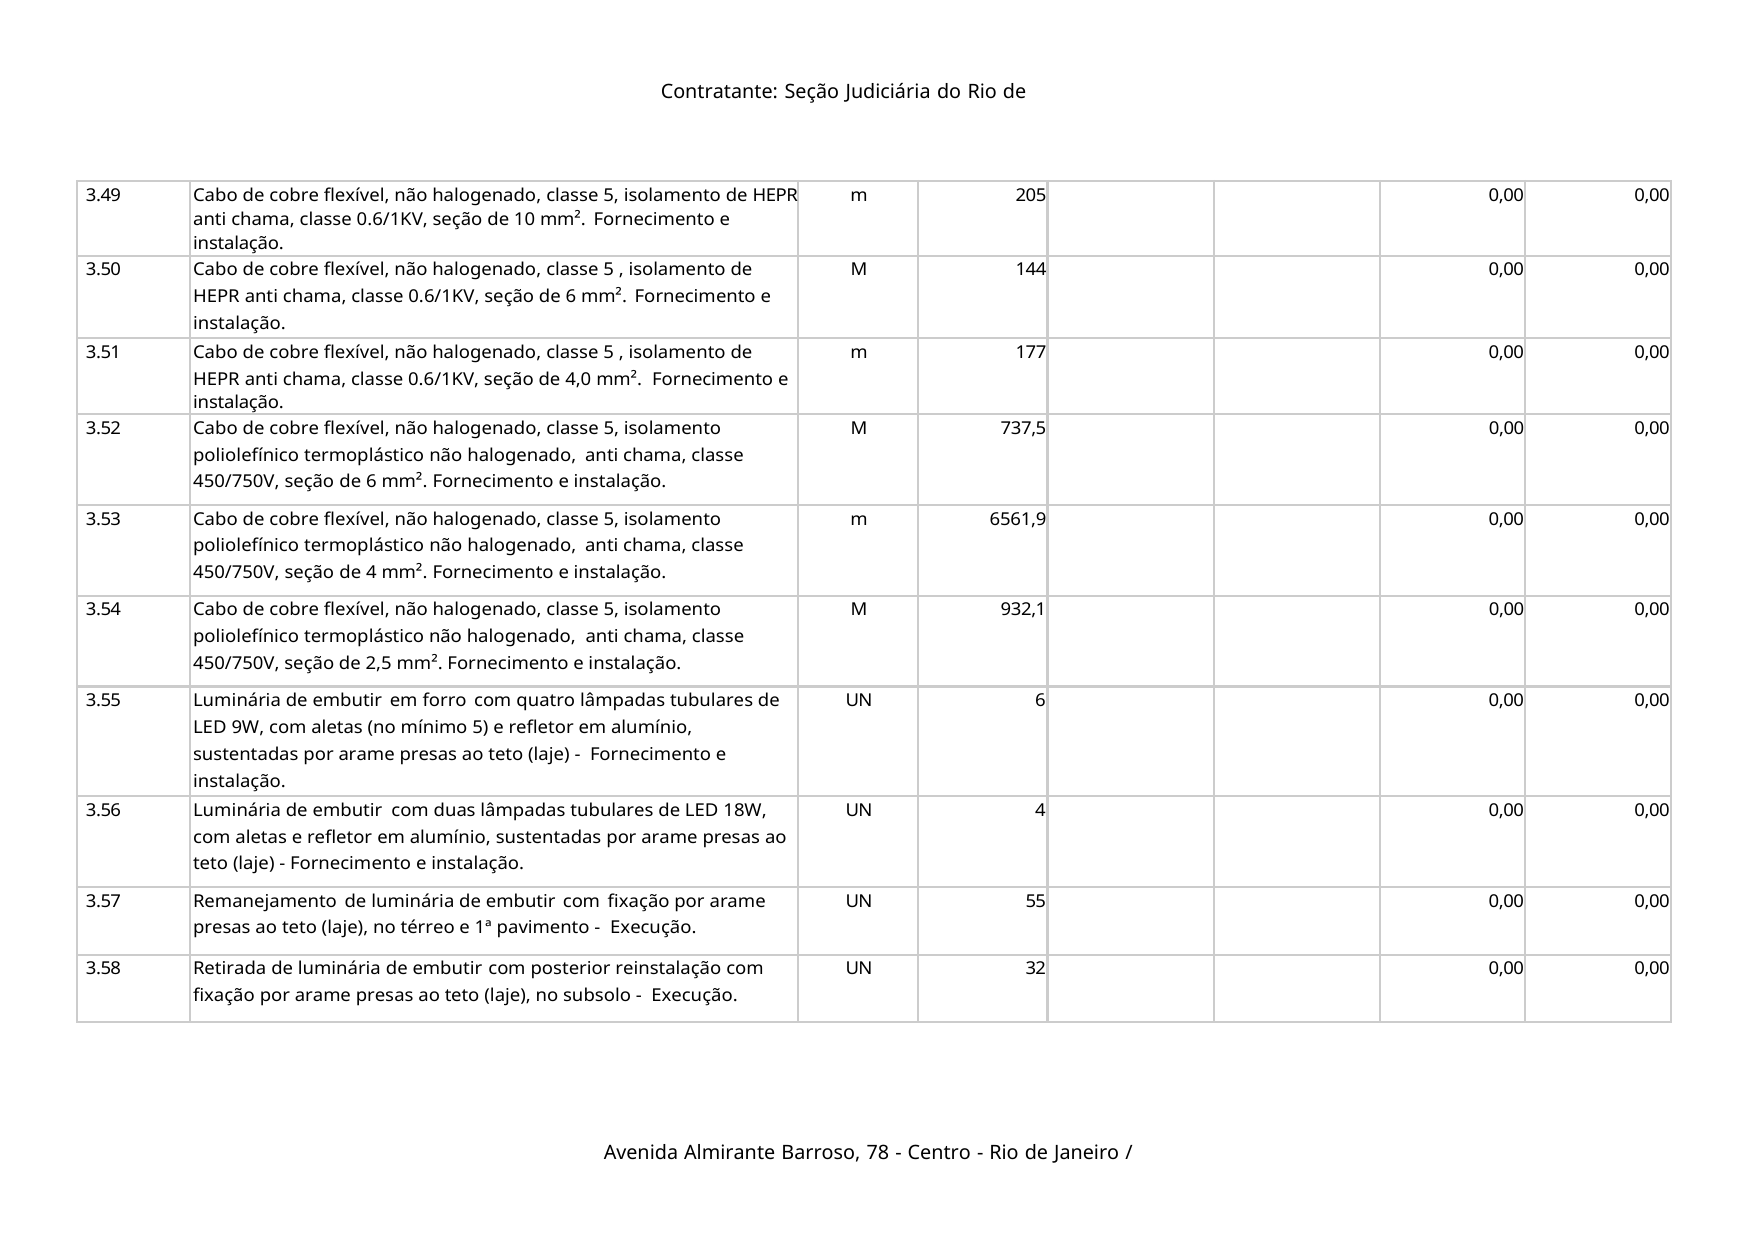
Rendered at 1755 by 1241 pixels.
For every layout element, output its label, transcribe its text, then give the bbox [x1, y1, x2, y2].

table_cell 6 [919, 688, 1046, 795]
table_cell [1215, 506, 1379, 594]
table_cell Cabo de cobre flexível, não halogenado, classe 5 , isolamento de HEPR anti chama, classe 0.6/1KV, seção de 6 mm². Fornecimento e instalação. [191, 257, 797, 337]
table_cell 3.53 [78, 506, 189, 594]
table_cell [1215, 339, 1379, 413]
table_cell 3.56 [78, 797, 189, 886]
table_header 205 [919, 182, 1046, 254]
table_cell 0,00 [1381, 956, 1524, 1021]
table_cell [1049, 597, 1213, 685]
table_cell [1215, 688, 1379, 795]
table_header [1215, 182, 1379, 254]
table_cell [1049, 888, 1213, 953]
table_cell 0,00 [1526, 506, 1670, 594]
table_cell [1049, 257, 1213, 337]
table_cell Remanejamento de luminária de embutir com fixação por arame presas ao teto (laje), no térreo e 1ª pavimento - Execução. [191, 888, 797, 953]
table_cell M [799, 415, 917, 504]
table_cell [1215, 415, 1379, 504]
table_cell 3.57 [78, 888, 189, 953]
table_cell 3.58 [78, 956, 189, 1021]
table_cell 3.51 [78, 339, 189, 413]
table_cell 0,00 [1381, 888, 1524, 953]
table_cell Cabo de cobre flexível, não halogenado, classe 5 , isolamento de HEPR anti chama, classe 0.6/1KV, seção de 4,0 mm². Fornecimento e instalação. [191, 339, 797, 413]
table_cell 55 [919, 888, 1046, 953]
table_cell m [799, 506, 917, 594]
table_cell 3.54 [78, 597, 189, 685]
table_cell 737,5 [919, 415, 1046, 504]
table_cell 0,00 [1381, 688, 1524, 795]
table_header [1049, 182, 1213, 254]
table_header 0,00 [1526, 182, 1670, 254]
table_cell 32 [919, 956, 1046, 1021]
table_cell 144 [919, 257, 1046, 337]
table_cell UN [799, 797, 917, 886]
table_cell Luminária de embutir em forro com quatro lâmpadas tubulares de LED 9W, com aletas (no mínimo 5) e refletor em alumínio, sustentadas por arame presas ao teto (laje) - Fornecimento e instalação. [191, 688, 797, 795]
table_cell [1049, 415, 1213, 504]
table_cell [1049, 956, 1213, 1021]
table_cell 4 [919, 797, 1046, 886]
table_cell 0,00 [1526, 888, 1670, 953]
table_cell 0,00 [1526, 257, 1670, 337]
table_cell 177 [919, 339, 1046, 413]
table_cell 932,1 [919, 597, 1046, 685]
table_cell Retirada de luminária de embutir com posterior reinstalação com fixação por arame presas ao teto (laje), no subsolo - Execução. [191, 956, 797, 1021]
table_cell 0,00 [1526, 597, 1670, 685]
table_cell Cabo de cobre flexível, não halogenado, classe 5, isolamento poliolefínico termoplástico não halogenado, anti chama, classe 450/750V, seção de 4 mm². Fornecimento e instalação. [191, 506, 797, 594]
table_cell Cabo de cobre flexível, não halogenado, classe 5, isolamento poliolefínico termoplástico não halogenado, anti chama, classe 450/750V, seção de 6 mm². Fornecimento e instalação. [191, 415, 797, 504]
table_cell 0,00 [1381, 415, 1524, 504]
table_cell [1049, 339, 1213, 413]
table_cell M [799, 257, 917, 337]
table_cell [1215, 888, 1379, 953]
table_cell 0,00 [1526, 415, 1670, 504]
table_header 3.49 [78, 182, 189, 254]
table_cell 6561,9 [919, 506, 1046, 594]
table_cell M [799, 597, 917, 685]
table_cell 3.50 [78, 257, 189, 337]
table_header Cabo de cobre flexível, não halogenado, classe 5, isolamento de HEPR anti chama, classe 0.6/1KV, seção de 10 mm². Fornecimento e instalação. [191, 182, 797, 254]
table_cell UN [799, 888, 917, 953]
table_cell [1049, 506, 1213, 594]
table_cell [1049, 688, 1213, 795]
table_header m [799, 182, 917, 254]
table_cell [1215, 597, 1379, 685]
table_cell Cabo de cobre flexível, não halogenado, classe 5, isolamento poliolefínico termoplástico não halogenado, anti chama, classe 450/750V, seção de 2,5 mm². Fornecimento e instalação. [191, 597, 797, 685]
table_cell 0,00 [1526, 339, 1670, 413]
table_header 0,00 [1381, 182, 1524, 254]
table_cell UN [799, 688, 917, 795]
table_cell Luminária de embutir com duas lâmpadas tubulares de LED 18W, com aletas e refletor em alumínio, sustentadas por arame presas ao teto (laje) - Fornecimento e instalação. [191, 797, 797, 886]
table_cell 0,00 [1381, 797, 1524, 886]
table_cell 0,00 [1526, 797, 1670, 886]
table_cell 0,00 [1381, 597, 1524, 685]
table_cell [1215, 257, 1379, 337]
table_cell [1049, 797, 1213, 886]
table_cell 0,00 [1526, 688, 1670, 795]
table_cell 0,00 [1526, 956, 1670, 1021]
table_cell [1215, 956, 1379, 1021]
table_cell 0,00 [1381, 339, 1524, 413]
table_cell [1215, 797, 1379, 886]
table_cell 3.55 [78, 688, 189, 795]
table_cell 0,00 [1381, 506, 1524, 594]
table_cell UN [799, 956, 917, 1021]
table_cell 0,00 [1381, 257, 1524, 337]
table_cell 3.52 [78, 415, 189, 504]
table_cell m [799, 339, 917, 413]
